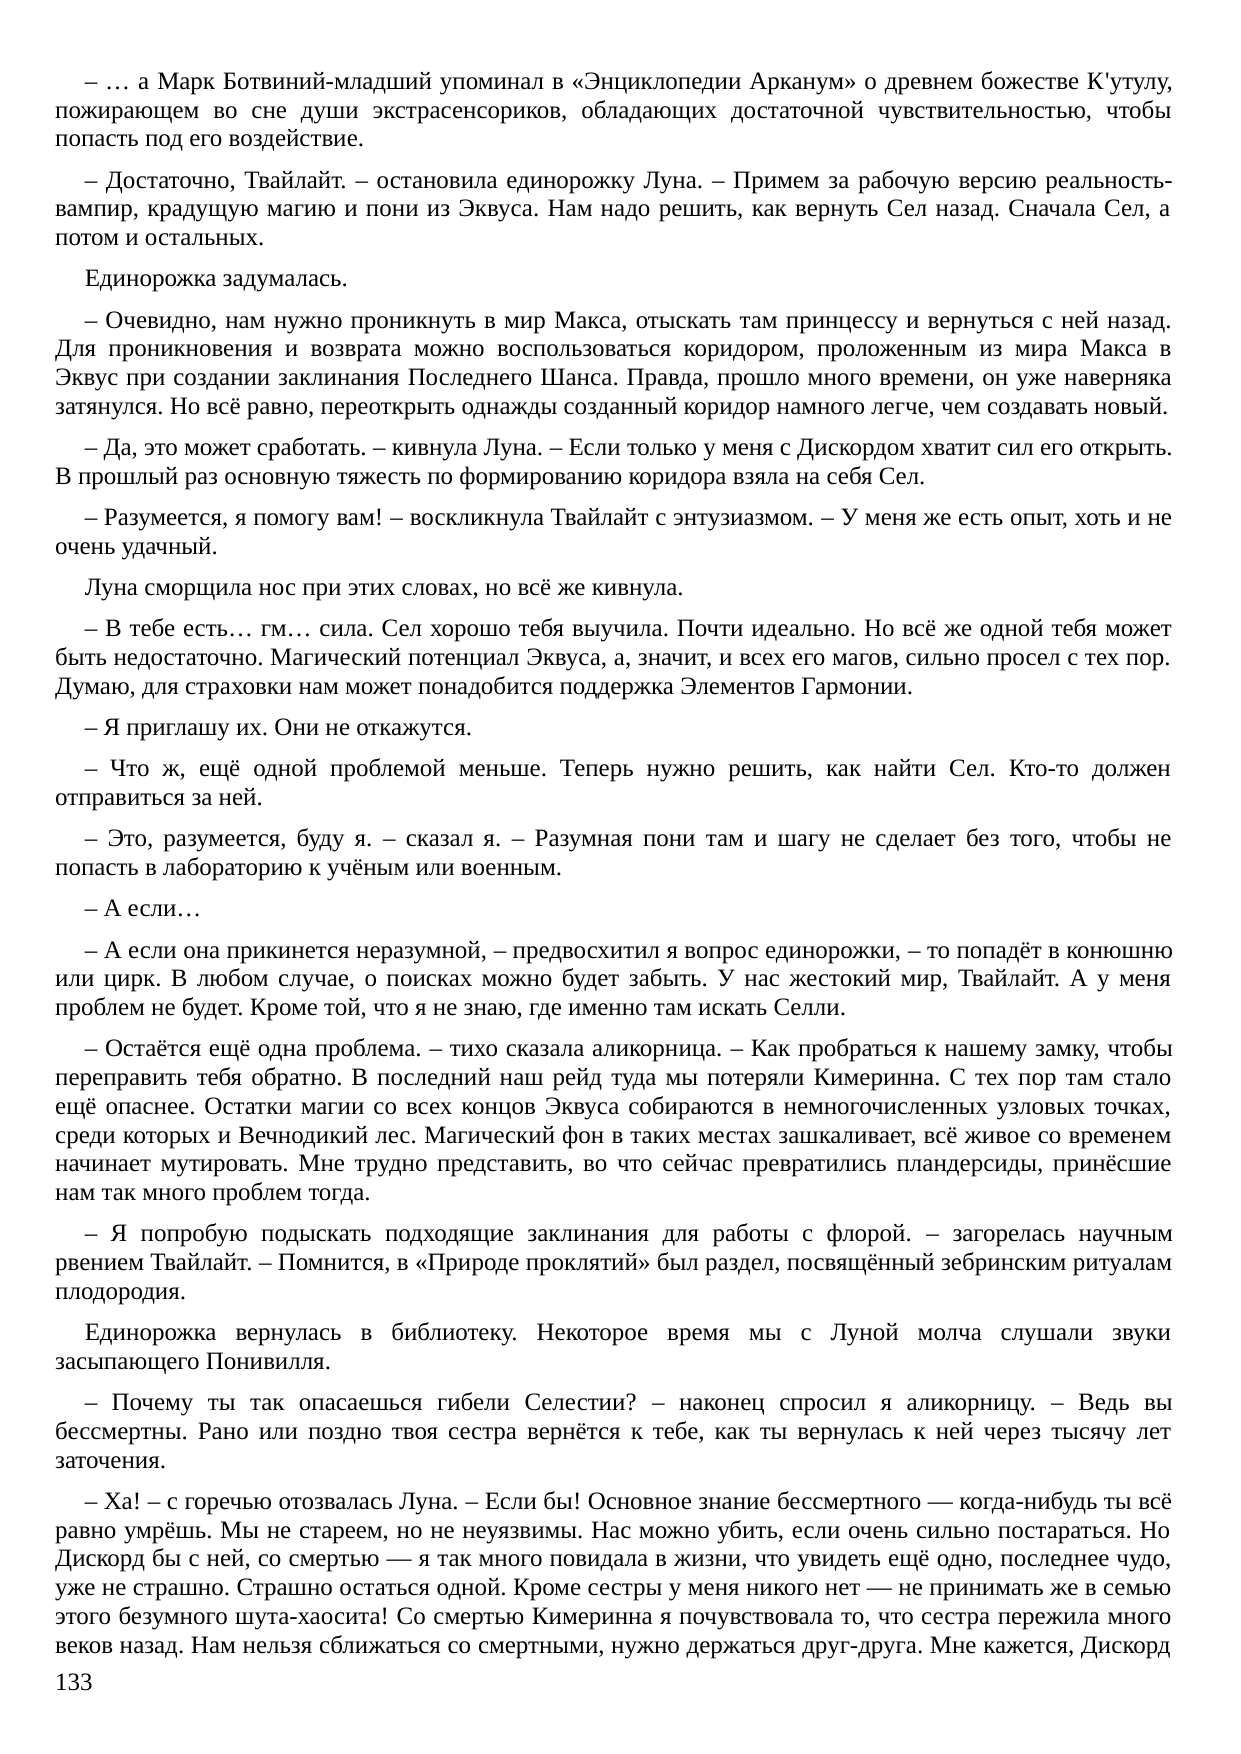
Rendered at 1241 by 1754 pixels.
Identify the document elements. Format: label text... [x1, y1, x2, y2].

text – Ха! – с горечью отозвалась Луна. – Если бы! Основное знание бессмертного — когда-нибудь ты всё равно умрёшь. Мы не стареем, но не неуязвимы. Нас можно убить, если очень сильно постараться. Но Дискорд бы с ней, со смертью — я так много повидала в жизни, что увидеть ещё одно, последнее чудо, уже не страшно. Страшно остаться одной. Кроме сестры у меня никого нет — не принимать же в семью этого безумного шута-хаосита! Со смертью Кимеринна я почувствовала то, что сестра пережила много веков назад. Нам нельзя сближаться со смертными, нужно держаться друг-друга. Мне кажется, Дискорд [55, 1486, 1173, 1658]
text – … а Марк Ботвиний-младший упоминал в «Энциклопедии Арканум» о древнем божестве К'утулу, пожирающем во сне души экстрасенсориков, обладающих достаточной чувствительностью, чтобы попасть под его воздействие. [55, 66, 1173, 152]
text – Разумеется, я помогу вам! – воскликнула Твайлайт с энтузиазмом. – У меня же есть опыт, хоть и не очень удачный. [55, 502, 1173, 560]
text – Это, разумеется, буду я. – сказал я. – Разумная пони там и шагу не сделает без того, чтобы не попасть в лабораторию к учёным или военным. [55, 823, 1173, 881]
text Луна сморщила нос при этих словах, но всё же кивнула. [55, 572, 1173, 601]
text Единорожка вернулась в библиотеку. Некоторое время мы с Луной молча слушали звуки засыпающего Понивилля. [55, 1317, 1173, 1375]
text – А если она прикинется неразумной, – предвосхитил я вопрос единорожки, – то попадёт в конюшню или цирк. В любом случае, о поисках можно будет забыть. У нас жестокий мир, Твайлайт. А у меня проблем не будет. Кроме той, что я не знаю, где именно там искать Селли. [55, 935, 1173, 1021]
text – А если… [55, 893, 1173, 922]
text – Остаётся ещё одна проблема. – тихо сказала аликорница. – Как пробраться к нашему замку, чтобы переправить тебя обратно. В последний наш рейд туда мы потеряли Кимеринна. С тех пор там стало ещё опаснее. Остатки магии со всех концов Эквуса собираются в немногочисленных узловых точках, среди которых и Вечнодикий лес. Магический фон в таких местах зашкаливает, всё живое со временем начинает мутировать. Мне трудно представить, во что сейчас превратились пландерсиды, принёсшие нам так много проблем тогда. [55, 1033, 1173, 1206]
text – Что ж, ещё одной проблемой меньше. Теперь нужно решить, как найти Сел. Кто-то должен отправиться за ней. [55, 753, 1173, 811]
text – Я приглашу их. Они не откажутся. [55, 712, 1173, 741]
text – Достаточно, Твайлайт. – остановила единорожку Луна. – Примем за рабочую версию реальность-вампир, крадущую магию и пони из Эквуса. Нам надо решить, как вернуть Сел назад. Сначала Сел, а потом и остальных. [55, 165, 1173, 251]
text – Очевидно, нам нужно проникнуть в мир Макса, отыскать там принцессу и вернуться с ней назад. Для проникновения и возврата можно воспользоваться коридором, проложенным из мира Макса в Эквус при создании заклинания Последнего Шанса. Правда, прошло много времени, он уже наверняка затянулся. Но всё равно, переоткрыть однажды созданный коридор намного легче, чем создавать новый. [55, 305, 1173, 420]
text Единорожка задумалась. [55, 263, 1173, 292]
text – Почему ты так опасаешься гибели Селестии? – наконец спросил я аликорницу. – Ведь вы бессмертны. Рано или поздно твоя сестра вернётся к тебе, как ты вернулась к ней через тысячу лет заточения. [55, 1387, 1173, 1473]
text – Да, это может сработать. – кивнула Луна. – Если только у меня с Дискордом хватит сил его открыть. В прошлый раз основную тяжесть по формированию коридора взяла на себя Сел. [55, 432, 1173, 490]
text – Я попробую подыскать подходящие заклинания для работы с флорой. – загорелась научным рвением Твайлайт. – Помнится, в «Природе проклятий» был раздел, посвящённый зебринским ритуалам плодородия. [55, 1218, 1173, 1305]
text – В тебе есть… гм… сила. Сел хорошо тебя выучила. Почти идеально. Но всё же одной тебя может быть недостаточно. Магический потенциал Эквуса, а, значит, и всех его магов, сильно просел с тех пор. Думаю, для страховки нам может понадобится поддержка Элементов Гармонии. [55, 613, 1173, 700]
